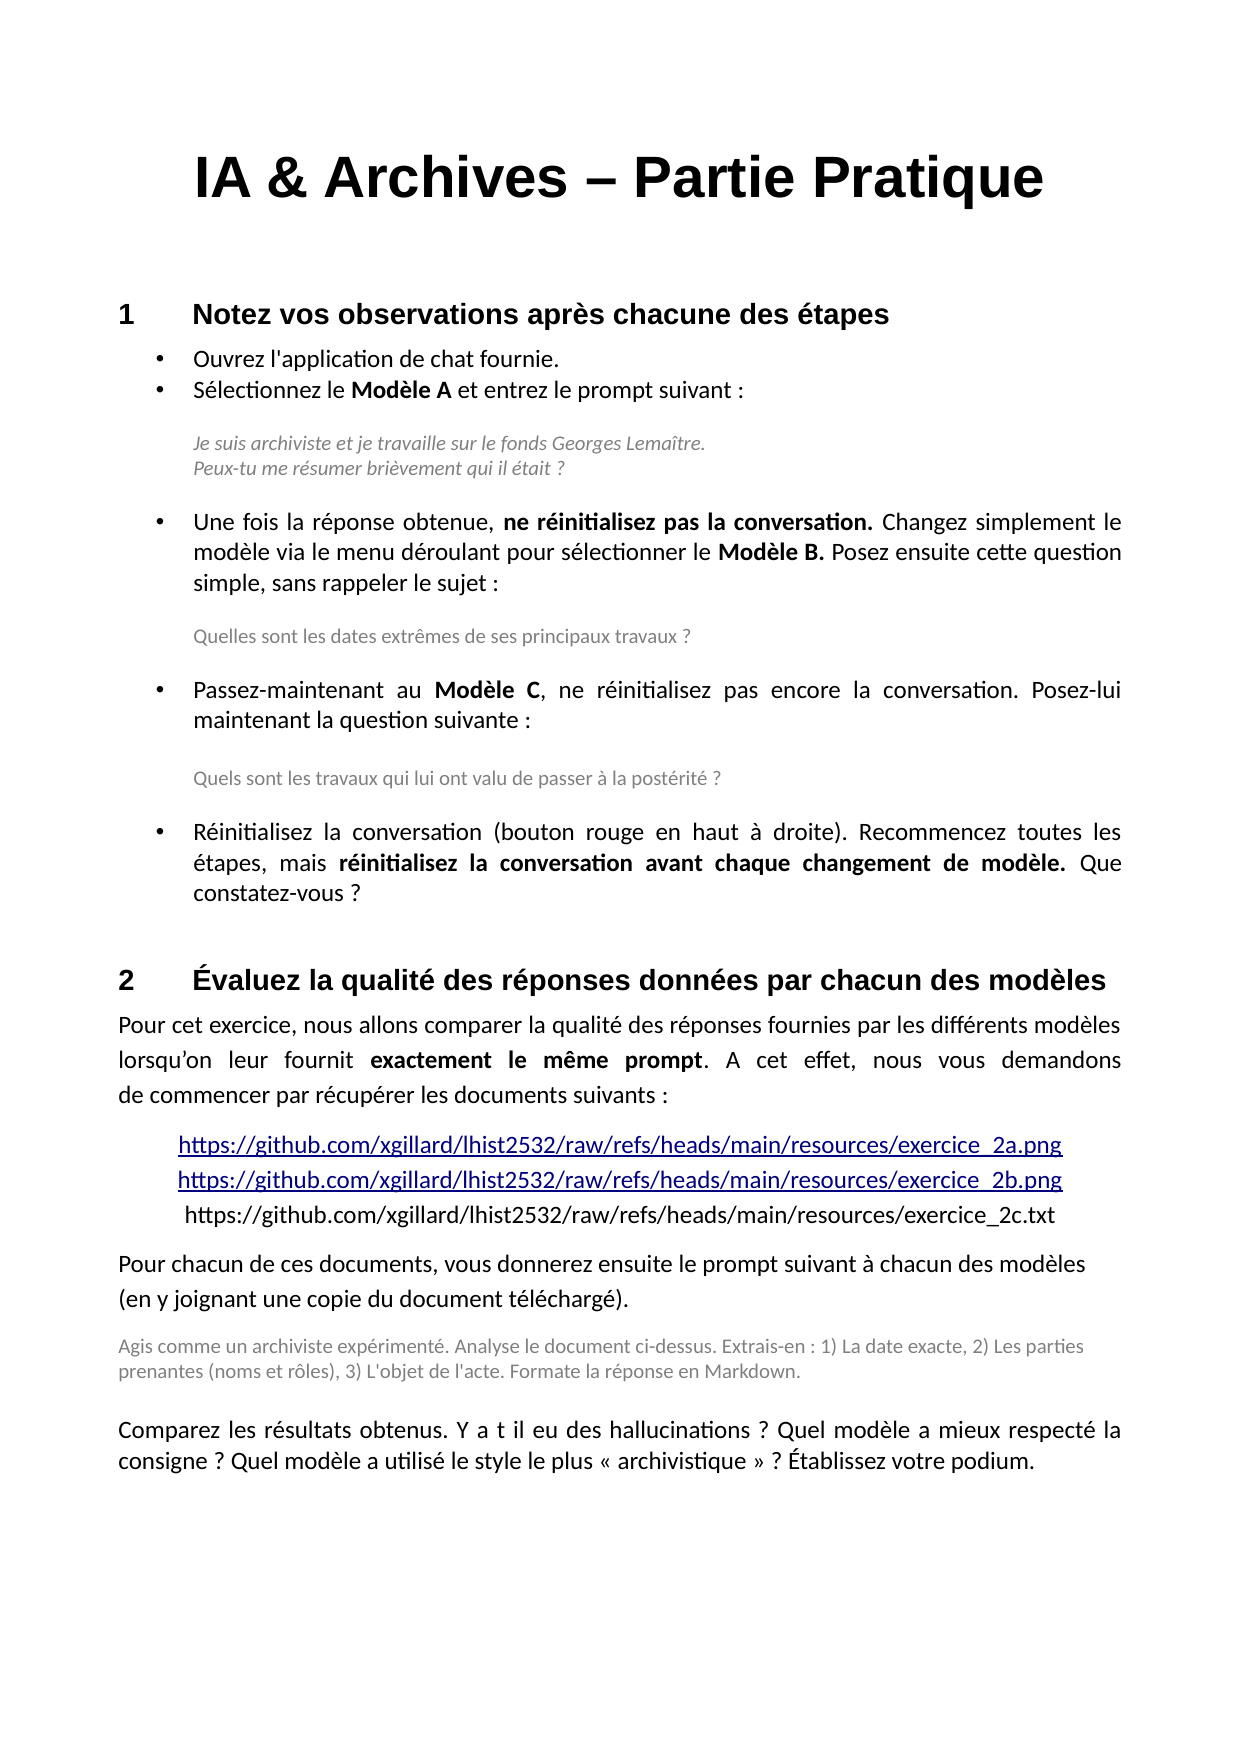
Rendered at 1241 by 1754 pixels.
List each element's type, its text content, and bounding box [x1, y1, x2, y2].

text Pour cet exercice, nous allons comparer la qualité des réponses fournies par les différents modèles lorsqu’on leur fournit exactement le même prompt. A cet effet, nous vous demandons de commencer par récupérer les documents suivants : [118, 1009, 1122, 1110]
list Réinitialisez la conversation (bouton rouge en haut à droite). Recommencez toutes les étapes, mais réinitialisez la conversation avant chaque changement de modèle. Que constatez-vous ? [156, 816, 1122, 908]
list Passez-maintenant au Modèle C, ne réinitialisez pas encore la conversation. Posez-lui maintenant la question suivante : [156, 674, 1122, 735]
text Agis comme un archiviste expérimenté. Analyse le document ci-dessus. Extrais-en : 1) La date exacte, 2) Les parties prenantes (noms et rôles), 3) L'objet de l'acte. Formate la réponse en Markdown. [118, 1333, 1122, 1384]
list Sélectionnez le Modèle A et entrez le prompt suivant : [156, 374, 1122, 404]
list Ouvrez l'application de chat fournie. [156, 343, 1122, 374]
text Pour chacun de ces documents, vous donnerez ensuite le prompt suivant à chacun des modèles (en y joignant une copie du document téléchargé). [118, 1248, 1122, 1314]
list Quelles sont les dates extrêmes de ses principaux travaux ? [156, 598, 1122, 648]
list Je suis archiviste et je travaille sur le fonds Georges Lemaître. Peux-tu me résumer brièvement qui il était ? [156, 404, 1122, 481]
subtitle Évaluez la qualité des réponses données par chacun des modèles [118, 963, 1122, 997]
list Quels sont les travaux qui lui ont valu de passer à la postérité ? [156, 765, 1122, 816]
list Une fois la réponse obtenue, ne réinitialisez pas la conversation. Changez simplement le modèle via le menu déroulant pour sélectionner le Modèle B. Posez ensuite cette question simple, sans rappeler le sujet : [156, 506, 1122, 598]
text Comparez les résultats obtenus. Y a t il eu des hallucinations ? Quel modèle a mieux respecté la consigne ? Quel modèle a utilisé le style le plus « archivistique » ? Établissez votre podium. [118, 1414, 1122, 1476]
subtitle Notez vos observations après chacune des étapes [118, 297, 1122, 331]
text https://github.com/xgillard/lhist2532/raw/refs/heads/main/resources/exercice_2a.png https://github.com/xgillard/lhist2532/raw/refs/heads/main/resources/exercice_2b.png https://github.com/xgillard/lhist2532/raw/refs/heads/main/resources/exercice_2c.txt [118, 1129, 1122, 1229]
title IA & Archives – Partie Pratique [118, 143, 1122, 210]
